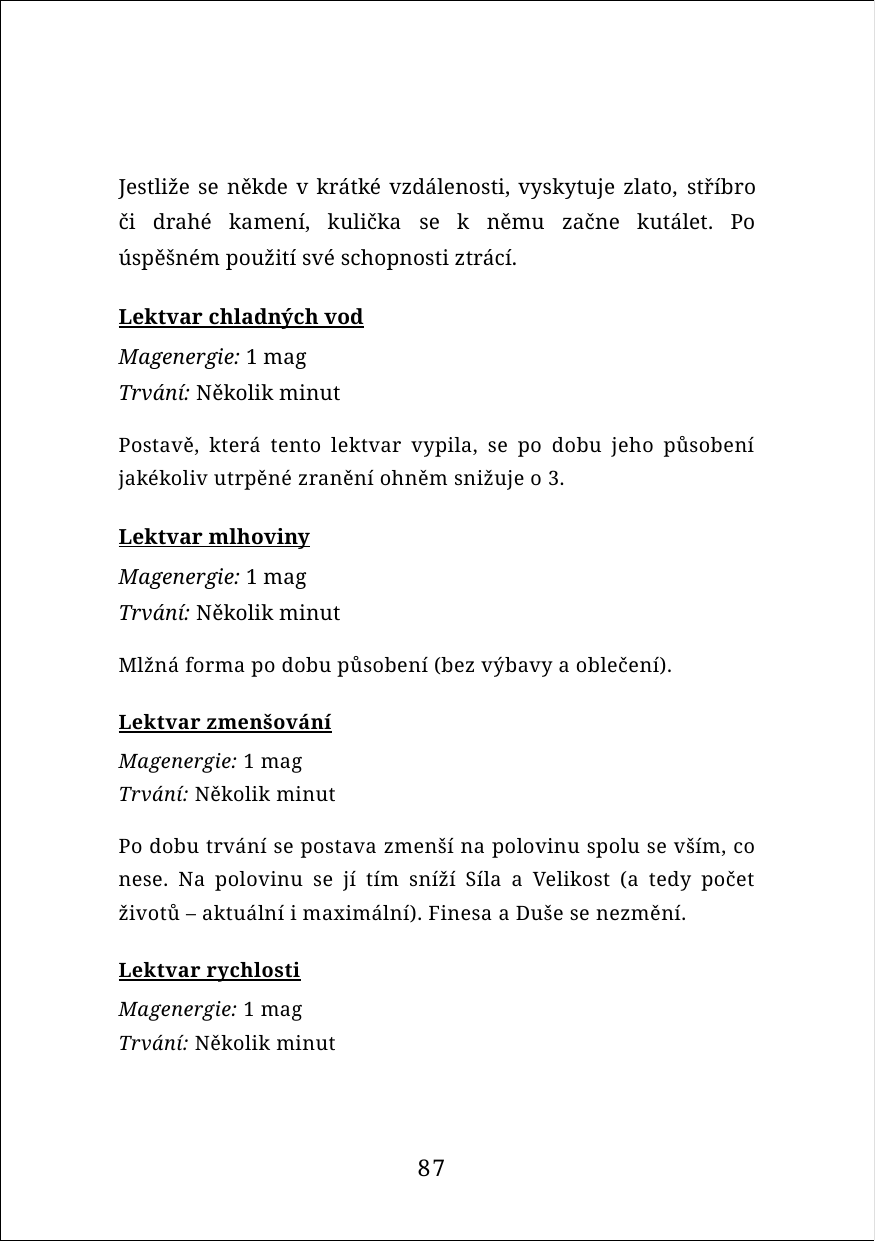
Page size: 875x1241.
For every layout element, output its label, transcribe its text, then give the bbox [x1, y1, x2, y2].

text Magenergie: 1 mag Trvání: Několik minut [118, 562, 756, 626]
subtitle Lektvar rychlosti [118, 956, 756, 983]
subtitle Lektvar zmenšování [118, 708, 756, 735]
subtitle Lektvar chladných vod [118, 302, 756, 330]
text Mlžná forma po dobu působení (bez výbavy a oblečení). [118, 651, 756, 678]
text Jestliže se někde v krátké vzdálenosti, vyskytuje zlato, stříbro či drahé kamení, kulička se k němu začne kutálet. Po úspěšném použití své schopnosti ztrácí. [118, 172, 756, 271]
text Magenergie: 1 mag Trvání: Několik minut [118, 747, 756, 807]
text Magenergie: 1 mag Trvání: Několik minut [118, 342, 756, 406]
subtitle Lektvar mlhoviny [118, 522, 756, 550]
text Postavě, která tento lektvar vypila, se po dobu jeho působení jakékoliv utrpěné zranění ohněm snižuje o 3. [118, 431, 756, 492]
text Magenergie: 1 mag Trvání: Několik minut [118, 995, 756, 1056]
text Po dobu trvání se postava zmenší na polovinu spolu se vším, co nese. Na polovinu se jí tím sníží Síla a Velikost (a tedy počet životů – aktuální i maximální). Finesa a Duše se nezmění. [118, 832, 756, 926]
